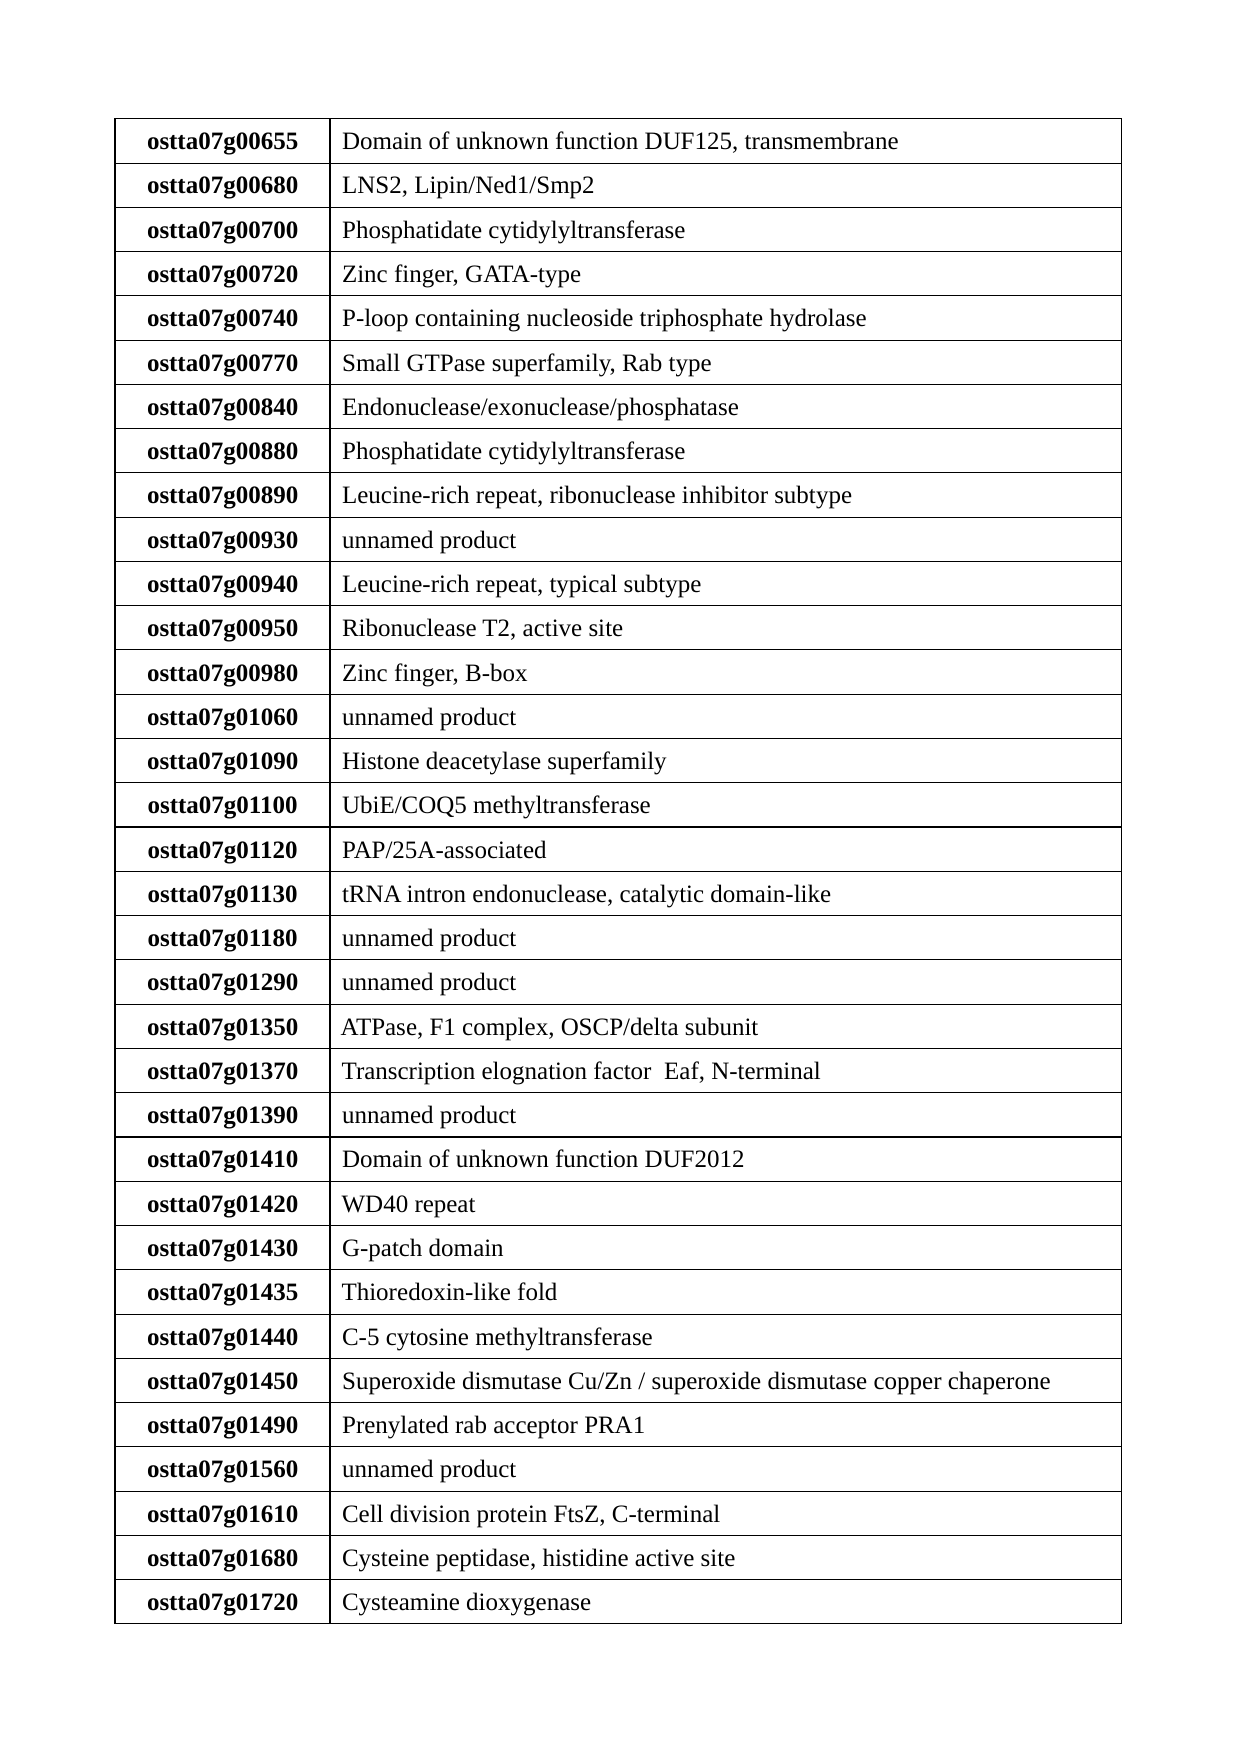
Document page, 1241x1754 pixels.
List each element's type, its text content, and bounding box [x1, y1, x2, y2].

table_cell Cysteamine dioxygenase [331, 1580, 1121, 1623]
table_cell ostta07g00655 [116, 119, 329, 162]
table_cell [1122, 1402, 1240, 1446]
table_cell [1122, 1358, 1240, 1402]
table_cell ostta07g00930 [116, 518, 329, 561]
table_cell unnamed product [331, 518, 1121, 561]
table_cell Domain of unknown function DUF125, transmembrane [331, 119, 1121, 162]
table_cell ostta07g01560 [116, 1447, 329, 1491]
table_cell ostta07g01680 [116, 1536, 329, 1579]
table_cell ostta07g01350 [116, 1005, 329, 1048]
table_cell [1122, 915, 1240, 959]
table_cell [1122, 649, 1240, 694]
table_cell ostta07g00950 [116, 606, 329, 649]
table_cell ostta07g01440 [116, 1315, 329, 1358]
table_cell [1122, 1446, 1240, 1491]
table_cell [1122, 1136, 1240, 1181]
table_cell [1122, 1004, 1240, 1048]
table_cell Domain of unknown function DUF2012 [331, 1138, 1121, 1181]
table_cell [1122, 738, 1240, 782]
table_cell [1122, 1269, 1240, 1313]
table_cell PAP/25A-associated [331, 828, 1121, 871]
table_cell ostta07g01610 [116, 1492, 329, 1535]
table_cell ostta07g01130 [116, 872, 329, 915]
table_cell unnamed product [331, 1447, 1121, 1491]
table_cell ostta07g01180 [116, 916, 329, 959]
table_cell ostta07g01100 [116, 783, 329, 826]
table_cell G-patch domain [331, 1226, 1121, 1269]
table_cell ostta07g01435 [116, 1270, 329, 1313]
table_cell [1122, 384, 1240, 428]
table_cell Thioredoxin-like fold [331, 1270, 1121, 1313]
table_cell [1122, 694, 1240, 738]
table_cell Transcription elognation factor Eaf, N-terminal [331, 1049, 1121, 1092]
table_cell [1122, 1579, 1240, 1623]
table_cell C-5 cytosine methyltransferase [331, 1315, 1121, 1358]
table_cell Endonuclease/exonuclease/phosphatase [331, 385, 1121, 428]
table_cell ostta07g01720 [116, 1580, 329, 1623]
table_cell ostta07g01450 [116, 1359, 329, 1402]
table_cell [1122, 605, 1240, 649]
table_cell ostta07g01410 [116, 1138, 329, 1181]
table_cell Ribonuclease T2, active site [331, 606, 1121, 649]
table_cell Phosphatidate cytidylyltransferase [331, 208, 1121, 251]
table_cell [1122, 163, 1240, 207]
table_cell ostta07g00680 [116, 164, 329, 207]
table_cell ostta07g00740 [116, 296, 329, 339]
table_cell unnamed product [331, 960, 1121, 1003]
table_cell [1122, 428, 1240, 472]
table_cell ostta07g00700 [116, 208, 329, 251]
table_cell Leucine-rich repeat, typical subtype [331, 562, 1121, 605]
table_cell ostta07g01430 [116, 1226, 329, 1269]
table_cell ostta07g01060 [116, 695, 329, 738]
table_cell [1122, 871, 1240, 915]
table_cell P-loop containing nucleoside triphosphate hydrolase [331, 296, 1121, 339]
table_cell Leucine-rich repeat, ribonuclease inhibitor subtype [331, 473, 1121, 517]
table_cell ATPase, F1 complex, OSCP/delta subunit [331, 1005, 1121, 1048]
table_cell ostta07g00720 [116, 252, 329, 295]
table_cell ostta07g01090 [116, 739, 329, 782]
table_cell ostta07g00880 [116, 429, 329, 472]
table_cell [1122, 295, 1240, 339]
table_cell [1122, 561, 1240, 605]
table_cell [1122, 782, 1240, 826]
table_cell ostta07g00980 [116, 650, 329, 694]
table_cell tRNA intron endonuclease, catalytic domain-like [331, 872, 1121, 915]
table_cell [1122, 340, 1240, 384]
table_cell [1122, 1181, 1240, 1225]
table_cell ostta07g01490 [116, 1403, 329, 1446]
table_cell Cysteine peptidase, histidine active site [331, 1536, 1121, 1579]
table_cell LNS2, Lipin/Ned1/Smp2 [331, 164, 1121, 207]
table_cell ostta07g00840 [116, 385, 329, 428]
table_cell Small GTPase superfamily, Rab type [331, 341, 1121, 384]
table_cell [1122, 207, 1240, 251]
table_cell Zinc finger, GATA-type [331, 252, 1121, 295]
table_cell [1122, 118, 1240, 162]
table_cell ostta07g01120 [116, 828, 329, 871]
table_cell ostta07g01370 [116, 1049, 329, 1092]
table_cell unnamed product [331, 695, 1121, 738]
table_cell Prenylated rab acceptor PRA1 [331, 1403, 1121, 1446]
table_cell [1122, 517, 1240, 561]
table_cell [1122, 826, 1240, 871]
table_cell ostta07g00890 [116, 473, 329, 517]
table_cell Phosphatidate cytidylyltransferase [331, 429, 1121, 472]
table_cell unnamed product [331, 916, 1121, 959]
table_cell ostta07g01390 [116, 1093, 329, 1136]
table_cell [1122, 1535, 1240, 1579]
table_cell unnamed product [331, 1093, 1121, 1136]
table_cell ostta07g01420 [116, 1182, 329, 1225]
table_cell [1122, 1491, 1240, 1535]
table_cell ostta07g01290 [116, 960, 329, 1003]
table_cell ostta07g00940 [116, 562, 329, 605]
table_cell [1122, 1225, 1240, 1269]
table_cell UbiE/COQ5 methyltransferase [331, 783, 1121, 826]
table_cell Histone deacetylase superfamily [331, 739, 1121, 782]
table_cell Superoxide dismutase Cu/Zn / superoxide dismutase copper chaperone [331, 1359, 1121, 1402]
table_cell Cell division protein FtsZ, C-terminal [331, 1492, 1121, 1535]
table_cell [1122, 959, 1240, 1003]
table_cell [1122, 1314, 1240, 1358]
table_cell [1122, 472, 1240, 517]
table_cell [1122, 1048, 1240, 1092]
table_cell ostta07g00770 [116, 341, 329, 384]
table_cell WD40 repeat [331, 1182, 1121, 1225]
table_cell [1122, 251, 1240, 295]
table_cell [1122, 1092, 1240, 1136]
table_cell Zinc finger, B-box [331, 650, 1121, 694]
